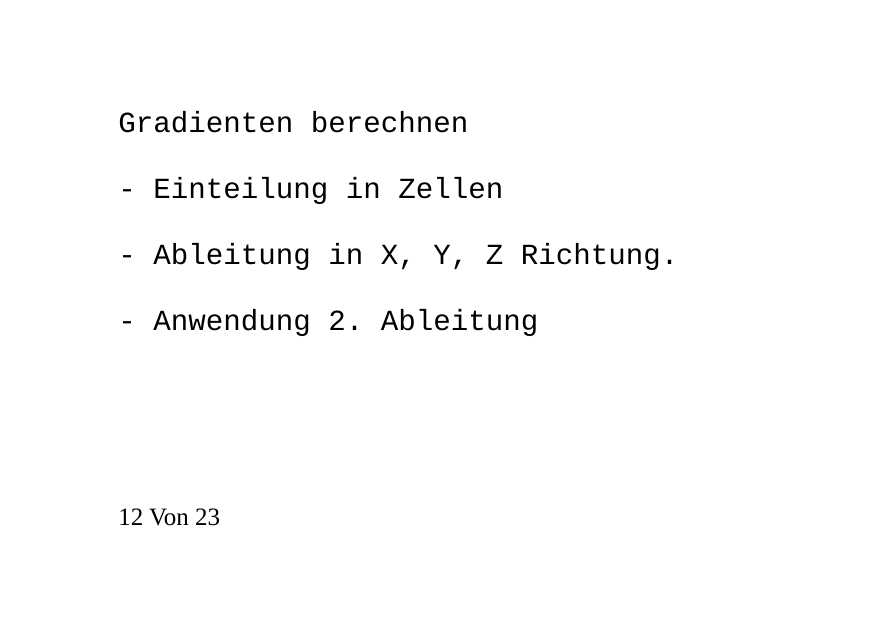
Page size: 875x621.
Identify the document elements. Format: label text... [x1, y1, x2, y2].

text - Einteilung in Zellen [118, 174, 756, 207]
text - Anwendung 2. Ableitung [118, 306, 756, 339]
text - Ableitung in X, Y, Z Richtung. [118, 240, 756, 273]
text Gradienten berechnen [118, 108, 756, 141]
